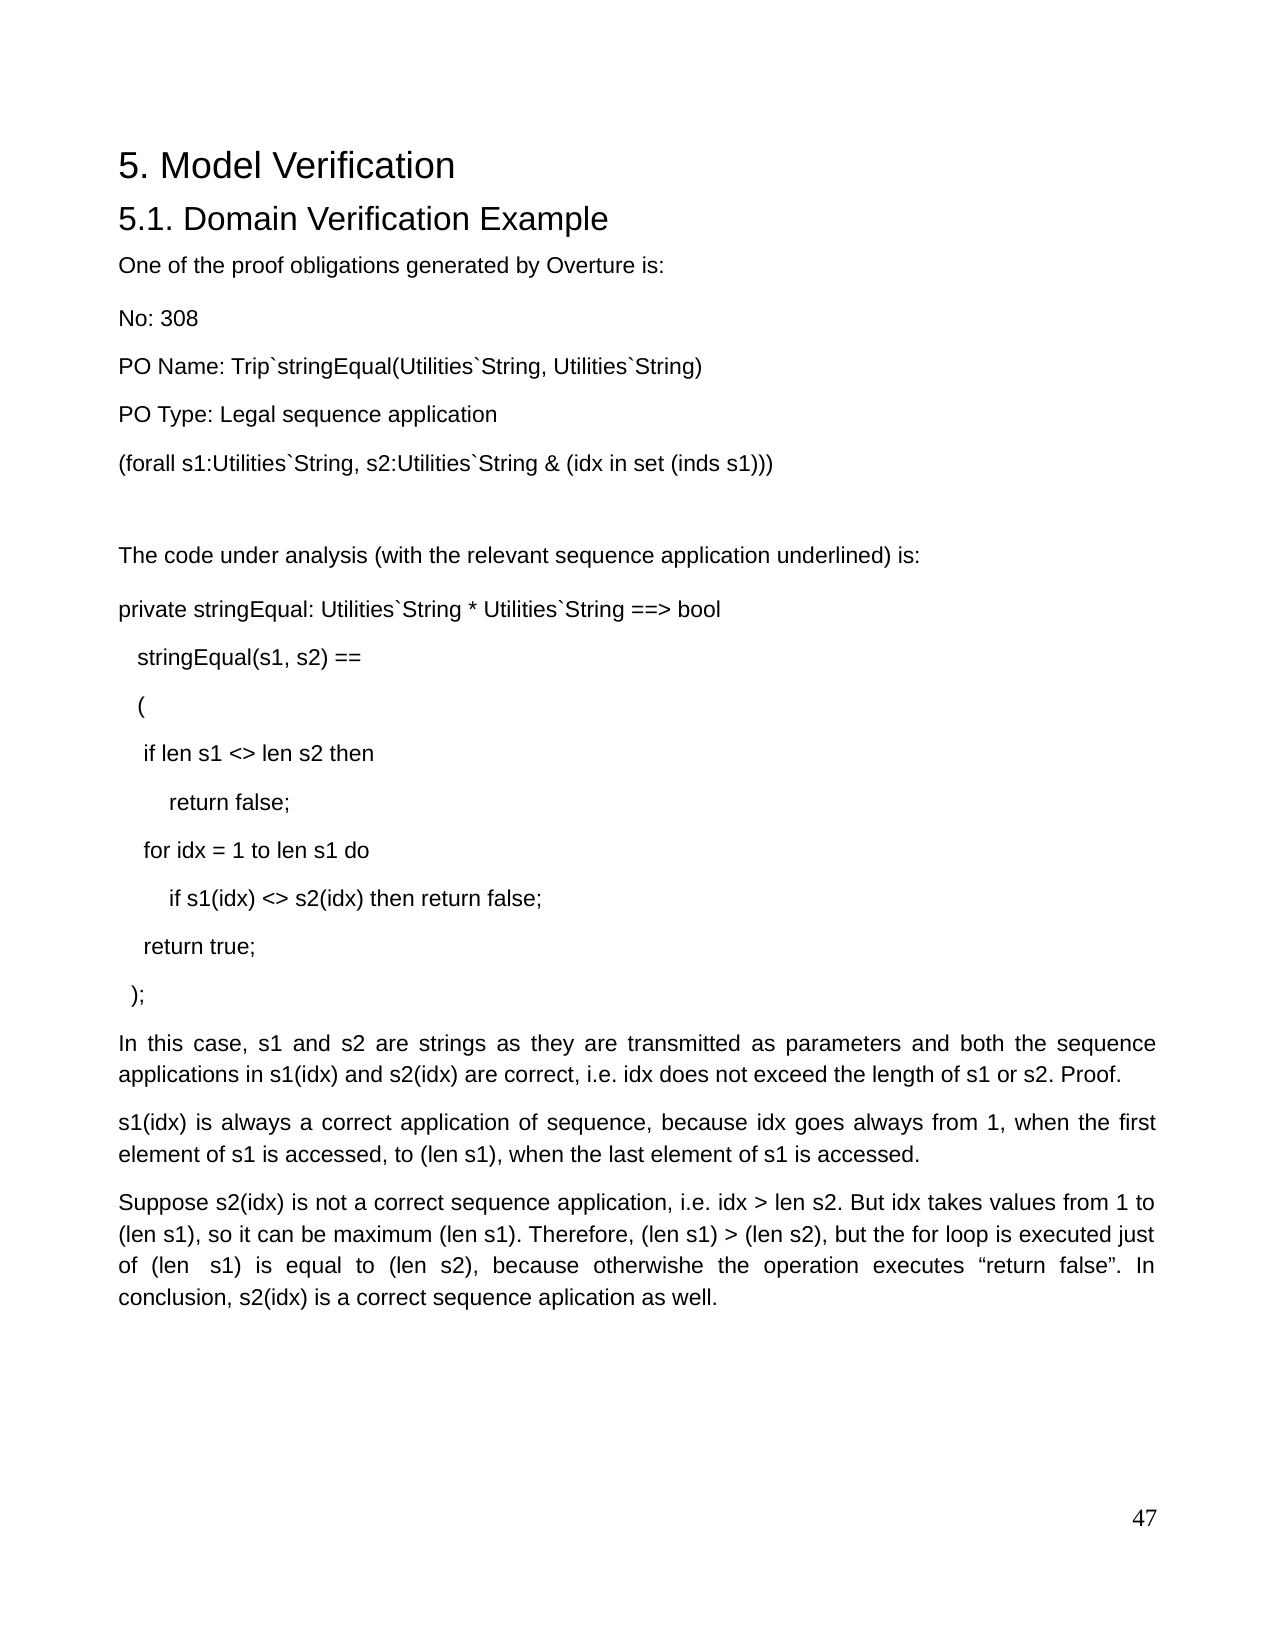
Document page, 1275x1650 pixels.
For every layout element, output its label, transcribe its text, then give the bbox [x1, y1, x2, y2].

text PO Name: Trip`stringEqual(Utilities`String, Utilities`String) [118, 353, 1157, 379]
text (forall s1:Utilities`String, s2:Utilities`String & (idx in set (inds s1))) [118, 449, 1157, 476]
text Suppose s2(idx) is not a correct sequence application, i.e. idx > len s2. But idx takes values from 1 to (len s1), so it can be maximum (len s1). Therefore, (len s1) > (len s2), but the for loop is executed just of (len s1) is equal to (len s2), because otherwishe the operation executes “return false”. In conclusion, s2(idx) is a correct sequence aplication as well. [118, 1189, 1157, 1310]
text No: 308 [118, 305, 1157, 331]
text private stringEqual: Utilities`String * Utilities`String ==> bool [118, 596, 1157, 622]
subtitle 5.1. Domain Verification Example [118, 199, 1157, 237]
text PO Type: Legal sequence application [118, 401, 1157, 428]
text ( [118, 692, 1157, 718]
subtitle 5. Model Verification [118, 143, 1157, 186]
text if s1(idx) <> s2(idx) then return false; [118, 885, 1157, 911]
text The code under analysis (with the relevant sequence application underlined) is: [118, 542, 1157, 569]
text return true; [118, 933, 1157, 959]
text return false; [118, 788, 1157, 815]
text One of the proof obligations generated by Overture is: [118, 252, 1157, 278]
text if len s1 <> len s2 then [118, 740, 1157, 767]
text s1(idx) is always a correct application of sequence, because idx goes always from 1, when the first element of s1 is accessed, to (len s1), when the last element of s1 is accessed. [118, 1109, 1157, 1167]
text ); [118, 981, 1157, 1008]
text In this case, s1 and s2 are strings as they are transmitted as parameters and both the sequence applications in s1(idx) and s2(idx) are correct, i.e. idx does not exceed the length of s1 or s2. Proof. [118, 1029, 1157, 1087]
text stringEqual(s1, s2) == [118, 644, 1157, 670]
text for idx = 1 to len s1 do [118, 837, 1157, 863]
